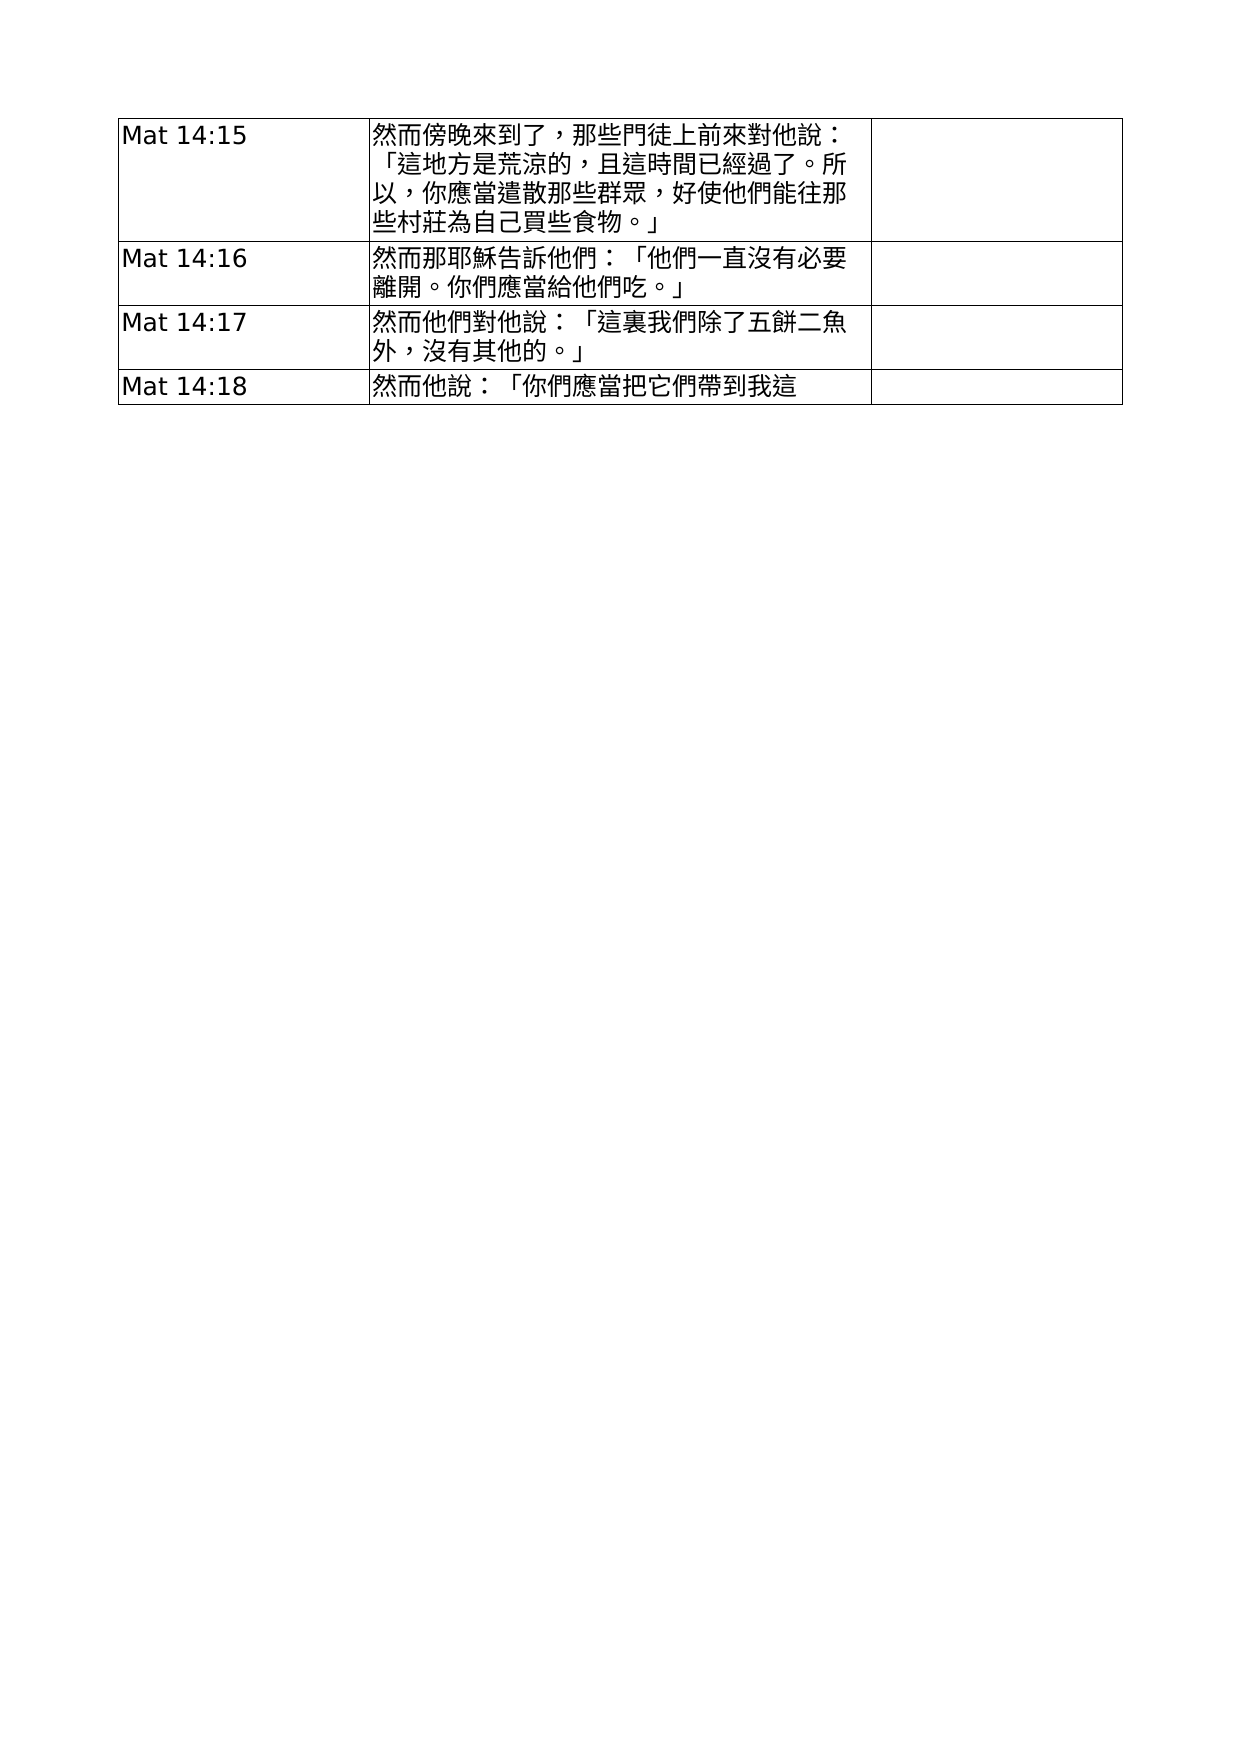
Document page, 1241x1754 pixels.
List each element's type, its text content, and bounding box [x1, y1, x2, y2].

table_cell Mat 14:17 [119, 306, 369, 369]
table_cell Mat 14:18 [119, 370, 369, 404]
table_cell 然而他說：「你們應當把它們帶到我這 [370, 370, 871, 404]
table_cell [872, 242, 1122, 305]
table_cell Mat 14:16 [119, 242, 369, 305]
table_cell 然而他們對他說：「這裏我們除了五餅二魚外，沒有其他的。」 [370, 306, 871, 369]
table_cell [872, 306, 1122, 369]
table_cell 然而傍晚來到了，那些門徒上前來對他說：「這地方是荒涼的，且這時間已經過了。所以，你應當遣散那些群眾，好使他們能往那些村莊為自己買些食物。」 [370, 119, 871, 241]
table_cell [872, 119, 1122, 241]
table_cell 然而那耶穌告訴他們：「他們一直沒有必要離開。你們應當給他們吃。」 [370, 242, 871, 305]
table_cell [872, 370, 1122, 404]
table_cell Mat 14:15 [119, 119, 369, 241]
